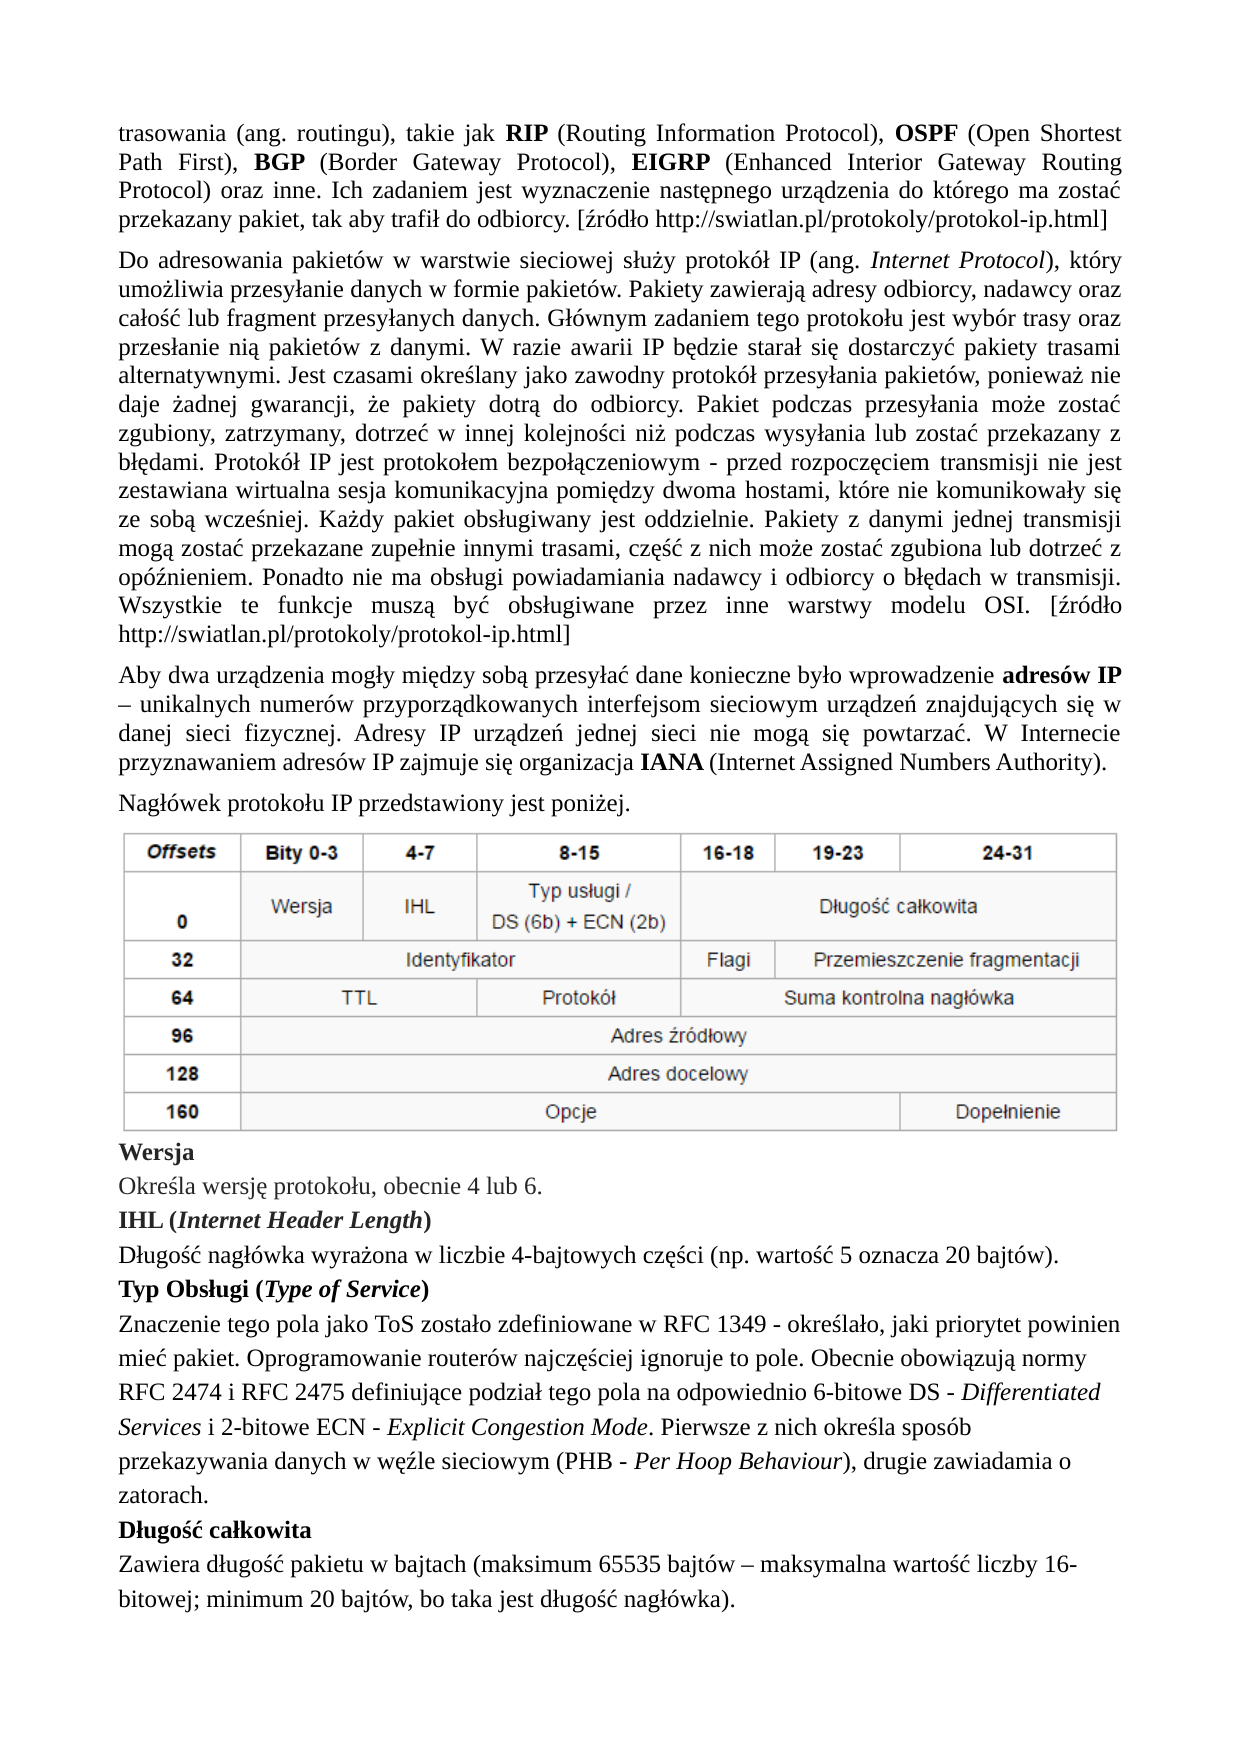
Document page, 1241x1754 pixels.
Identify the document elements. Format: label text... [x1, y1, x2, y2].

subtitle Wersja [118, 1137, 1122, 1166]
list Długość nagłówka wyrażona w liczbie 4-bajtowych części (np. wartość 5 oznacza 20 bajtów). [118, 1234, 1122, 1269]
subtitle IHL (Internet Header Length) [118, 1200, 1122, 1234]
picture [118, 829, 1123, 1137]
list Znaczenie tego pola jako ToS zostało zdefiniowane w RFC 1349 - określało, jaki priorytet powinien mieć pakiet. Oprogramowanie routerów najczęściej ignoruje to pole. Obecnie obowiązują normy RFC 2474 i RFC 2475 definiujące podział tego pola na odpowiednio 6-bitowe DS - Differentiated Services i 2-bitowe ECN - Explicit Congestion Mode. Pierwsze z nich określa sposób przekazywania danych w węźle sieciowym (PHB - Per Hoop Behaviour), drugie zawiadamia o zatorach. [118, 1303, 1122, 1509]
list Określa wersję protokołu, obecnie 4 lub 6. [118, 1166, 1122, 1200]
subtitle Długość całkowita [118, 1509, 1122, 1544]
list Zawiera długość pakietu w bajtach (maksimum 65535 bajtów – maksymalna wartość liczby 16-bitowej; minimum 20 bajtów, bo taka jest długość nagłówka). [118, 1544, 1122, 1612]
subtitle Typ Obsługi (Type of Service) [118, 1269, 1122, 1303]
text Do adresowania pakietów w warstwie sieciowej służy protokół IP (ang. Internet Protocol), który umożliwia przesyłanie danych w formie pakietów. Pakiety zawierają adresy odbiorcy, nadawcy oraz całość lub fragment przesyłanych danych. Głównym zadaniem tego protokołu jest wybór trasy oraz przesłanie nią pakietów z danymi. W razie awarii IP będzie starał się dostarczyć pakiety trasami alternatywnymi. Jest czasami określany jako zawodny protokół przesyłania pakietów, ponieważ nie daje żadnej gwarancji, że pakiety dotrą do odbiorcy. Pakiet podczas przesyłania może zostać zgubiony, zatrzymany, dotrzeć w innej kolejności niż podczas wysyłania lub zostać przekazany z błędami. Protokół IP jest protokołem bezpołączeniowym - przed rozpoczęciem transmisji nie jest zestawiana wirtualna sesja komunikacyjna pomiędzy dwoma hostami, które nie komunikowały się ze sobą wcześniej. Każdy pakiet obsługiwany jest oddzielnie. Pakiety z danymi jednej transmisji mogą zostać przekazane zupełnie innymi trasami, część z nich może zostać zgubiona lub dotrzeć z opóźnieniem. Ponadto nie ma obsługi powiadamiania nadawcy i odbiorcy o błędach w transmisji. Wszystkie te funkcje muszą być obsługiwane przez inne warstwy modelu OSI. [źródło http://swiatlan.pl/protokoly/protokol-ip.html] [118, 246, 1122, 648]
text trasowania (ang. routingu), takie jak RIP (Routing Information Protocol), OSPF (Open Shortest Path First), BGP (Border Gateway Protocol), EIGRP (Enhanced Interior Gateway Routing Protocol) oraz inne. Ich zadaniem jest wyznaczenie następnego urządzenia do którego ma zostać przekazany pakiet, tak aby trafił do odbiorcy. [źródło http://swiatlan.pl/protokoly/protokol-ip.html] [118, 118, 1122, 233]
text Aby dwa urządzenia mogły między sobą przesyłać dane konieczne było wprowadzenie adresów IP – unikalnych numerów przyporządkowanych interfejsom sieciowym urządzeń znajdujących się w danej sieci fizycznej. Adresy IP urządzeń jednej sieci nie mogą się powtarzać. W Internecie przyznawaniem adresów IP zajmuje się organizacja IANA (Internet Assigned Numbers Authority). [118, 661, 1122, 776]
text Nagłówek protokołu IP przedstawiony jest poniżej. [118, 788, 1122, 817]
